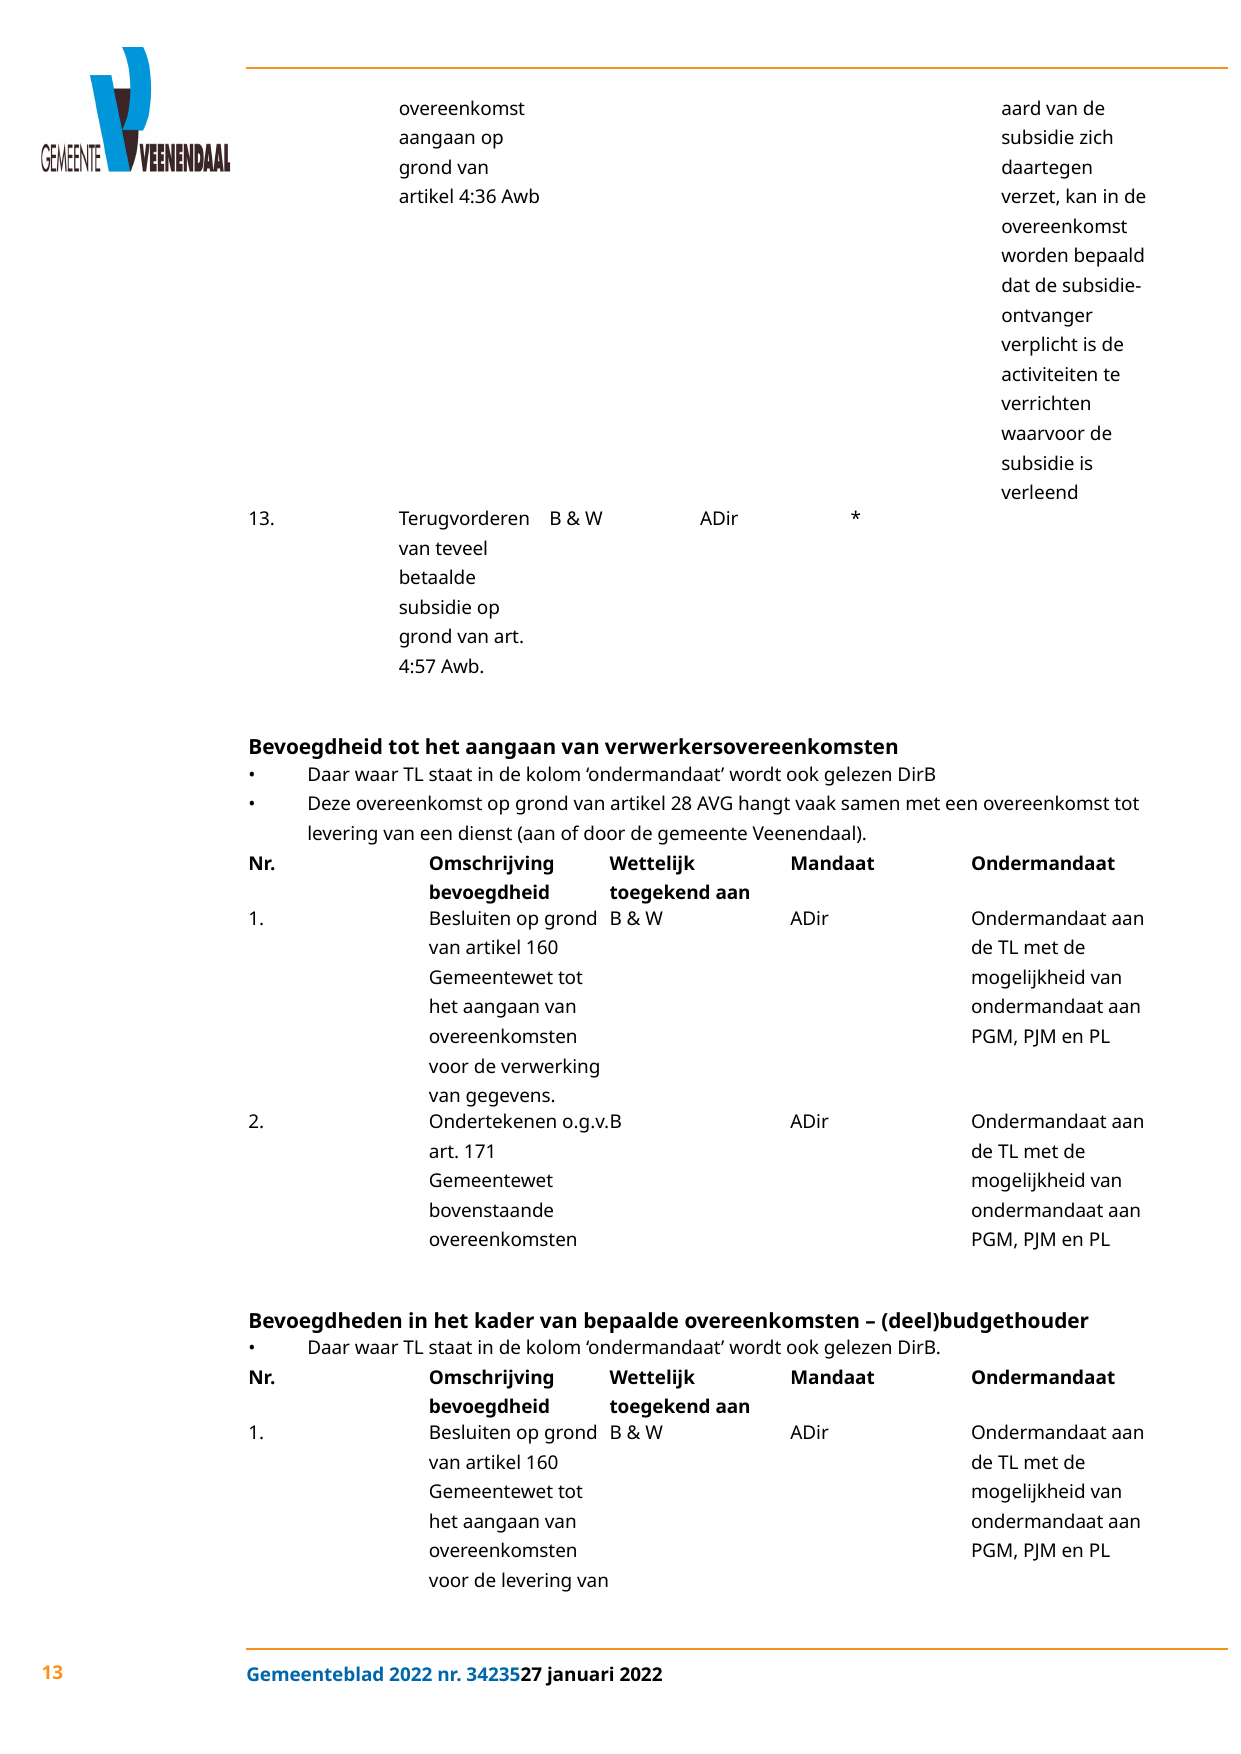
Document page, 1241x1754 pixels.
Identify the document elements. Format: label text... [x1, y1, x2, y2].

table_cell Ondermandaat aan de TL met de mogelijkheid van ondermandaat aan PGM, PJM en PL [971, 905, 1152, 1108]
table_cell B [609, 1108, 790, 1252]
table_cell ADir [790, 1419, 971, 1593]
table_cell B & W [609, 905, 790, 1108]
table_cell ADir [790, 905, 971, 1108]
table_header Mandaat [790, 850, 971, 905]
table_cell ADir [700, 505, 850, 679]
table_header Nr. [248, 850, 429, 905]
table_header Ondermandaat [971, 1364, 1152, 1419]
table_cell B & W [609, 1419, 790, 1593]
text Bevoegdheden in het kader van bepaalde overeenkomsten – (deel)budgethouder [248, 1306, 1152, 1334]
table_header Omschrijving bevoegdheid [429, 1364, 609, 1419]
table_cell [850, 95, 1001, 505]
list Daar waar TL staat in de kolom ‘ondermandaat’ wordt ook gelezen DirB. [248, 1334, 1152, 1360]
table_cell Ondertekenen o.g.v. art. 171 Gemeentewet bovenstaande overeenkomsten [429, 1108, 609, 1252]
table_cell [549, 95, 700, 505]
table_cell Ondermandaat aan de TL met de mogelijkheid van ondermandaat aan PGM, PJM en PL [971, 1419, 1152, 1593]
table_cell Terugvorderen van teveel betaalde subsidie op grond van art. 4:57 Awb. [399, 505, 549, 679]
list Deze overeenkomst op grond van artikel 28 AVG hangt vaak samen met een overeenkomst tot levering van een dienst (aan of door de gemeente Veenendaal). [248, 790, 1152, 846]
table_header Omschrijving bevoegdheid [429, 850, 609, 905]
picture [41, 47, 130, 172]
table_cell Besluiten op grond van artikel 160 Gemeentewet tot het aangaan van overeenkomsten voor de verwerking van gegevens. [429, 905, 609, 1108]
table_header Mandaat [790, 1364, 971, 1419]
table_cell 1. [248, 905, 429, 1108]
table_header Wettelijk toegekend aan [609, 1364, 790, 1419]
table_cell 1. [248, 1419, 429, 1593]
picture [123, 47, 231, 172]
table_header Wettelijk toegekend aan [609, 850, 790, 905]
list Daar waar TL staat in de kolom ‘ondermandaat’ wordt ook gelezen DirB [248, 761, 1152, 787]
table_cell [1001, 505, 1152, 679]
table_cell Ondermandaat aan de TL met de mogelijkheid van ondermandaat aan PGM, PJM en PL [971, 1108, 1152, 1252]
table_header Nr. [248, 1364, 429, 1419]
table_cell aard van de subsidie zich daartegen verzet, kan in de overeenkomst worden bepaald dat de subsidie-ontvanger verplicht is de activiteiten te verrichten waarvoor de subsidie is verleend [1001, 95, 1152, 505]
table_cell * [850, 505, 1001, 679]
table_header Ondermandaat [971, 850, 1152, 905]
table_cell 13. [248, 505, 398, 679]
text Bevoegdheid tot het aangaan van verwerkersovereenkomsten [248, 732, 1152, 761]
table_cell overeenkomst aangaan op grond van artikel 4:36 Awb [399, 95, 549, 505]
table_cell [700, 95, 850, 505]
table_cell [248, 95, 398, 505]
table_cell B & W [549, 505, 700, 679]
table_cell ADir [790, 1108, 971, 1252]
table_cell Besluiten op grond van artikel 160 Gemeentewet tot het aangaan van overeenkomsten voor de levering van [429, 1419, 609, 1593]
table_cell 2. [248, 1108, 429, 1252]
